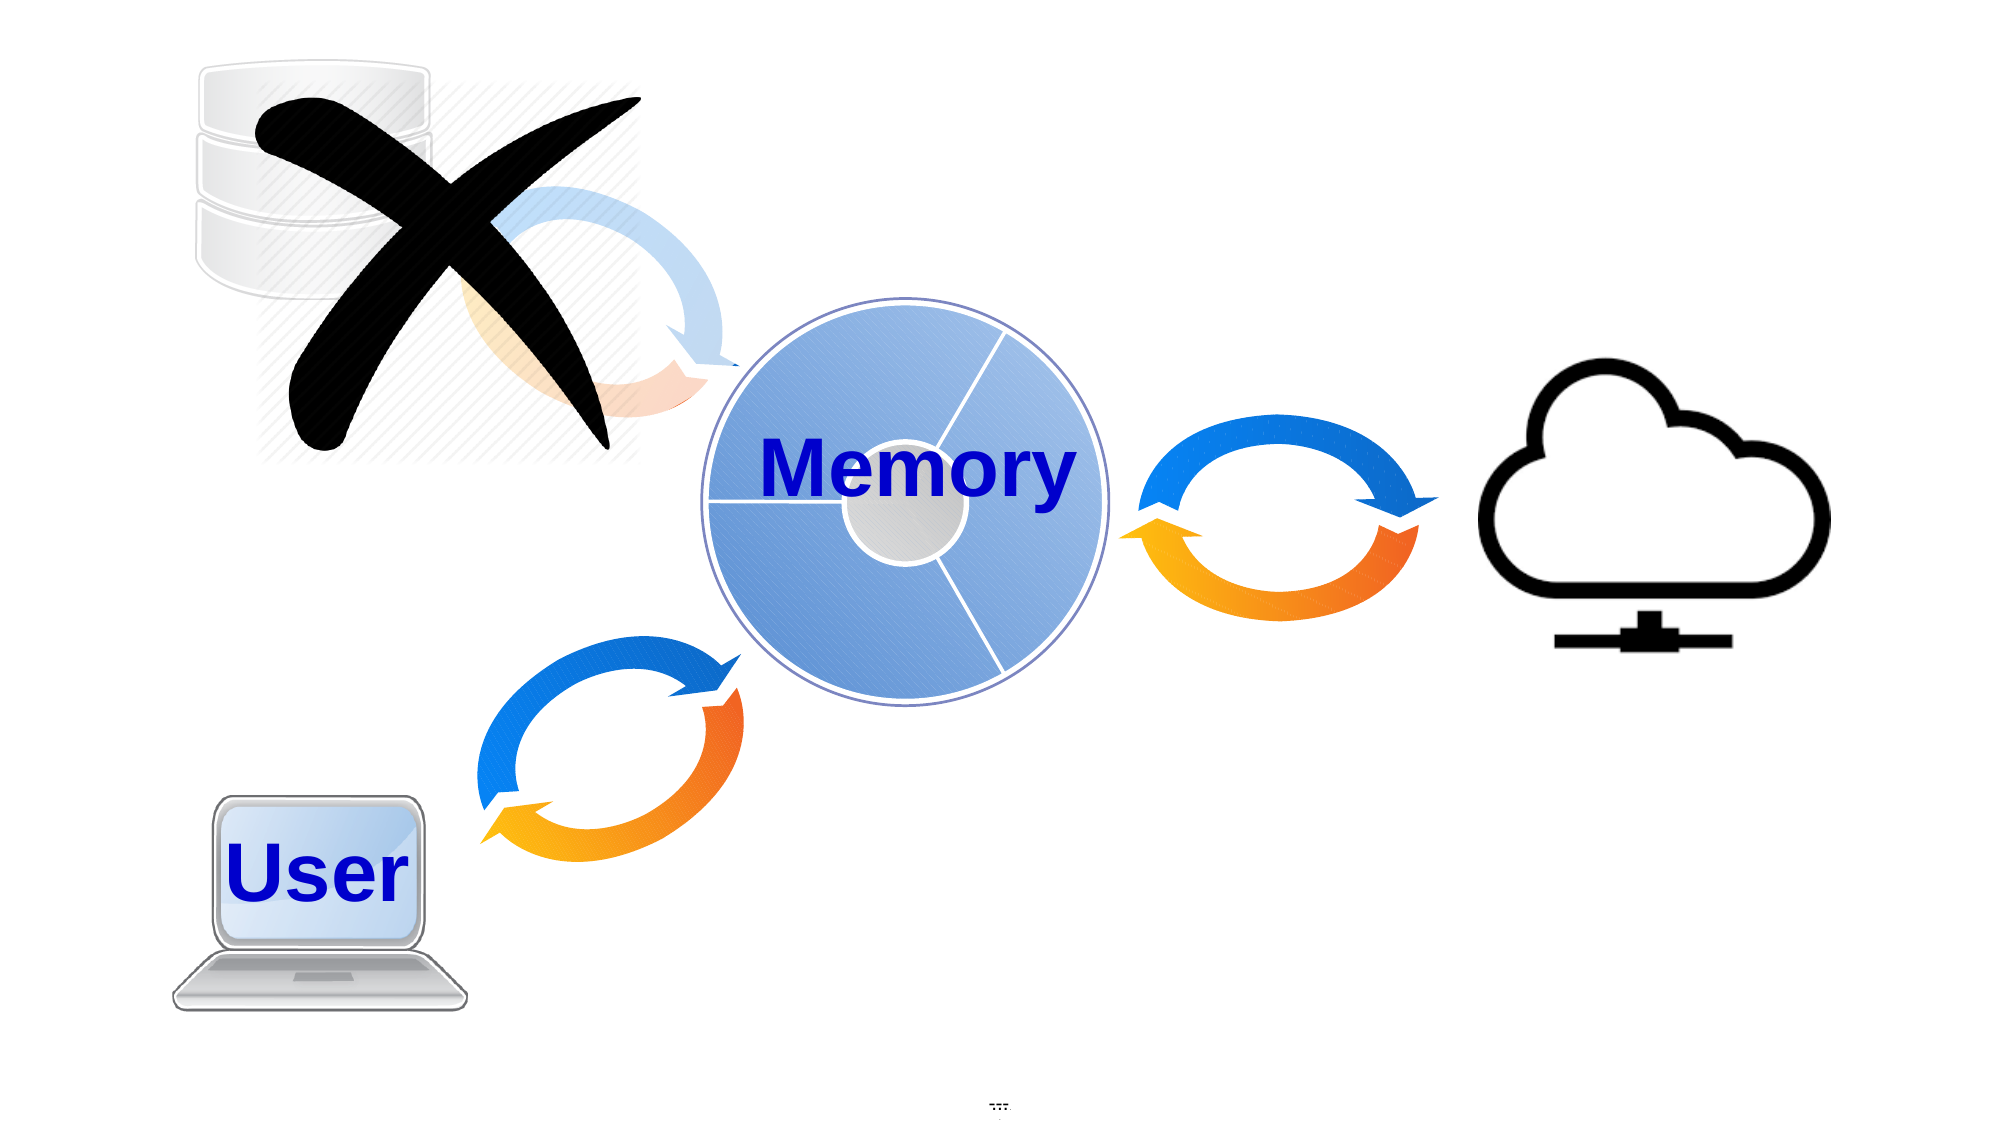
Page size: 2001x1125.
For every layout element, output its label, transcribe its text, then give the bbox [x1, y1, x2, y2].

text_box User [210, 819, 579, 1021]
text_box Memory [744, 414, 1113, 616]
subtitle [360, 525, 684, 779]
picture [1478, 329, 1831, 682]
picture [195, 59, 207, 65]
picture [159, 79, 1443, 1027]
subtitle [765, 525, 1861, 797]
text_box [60, 15, 796, 439]
